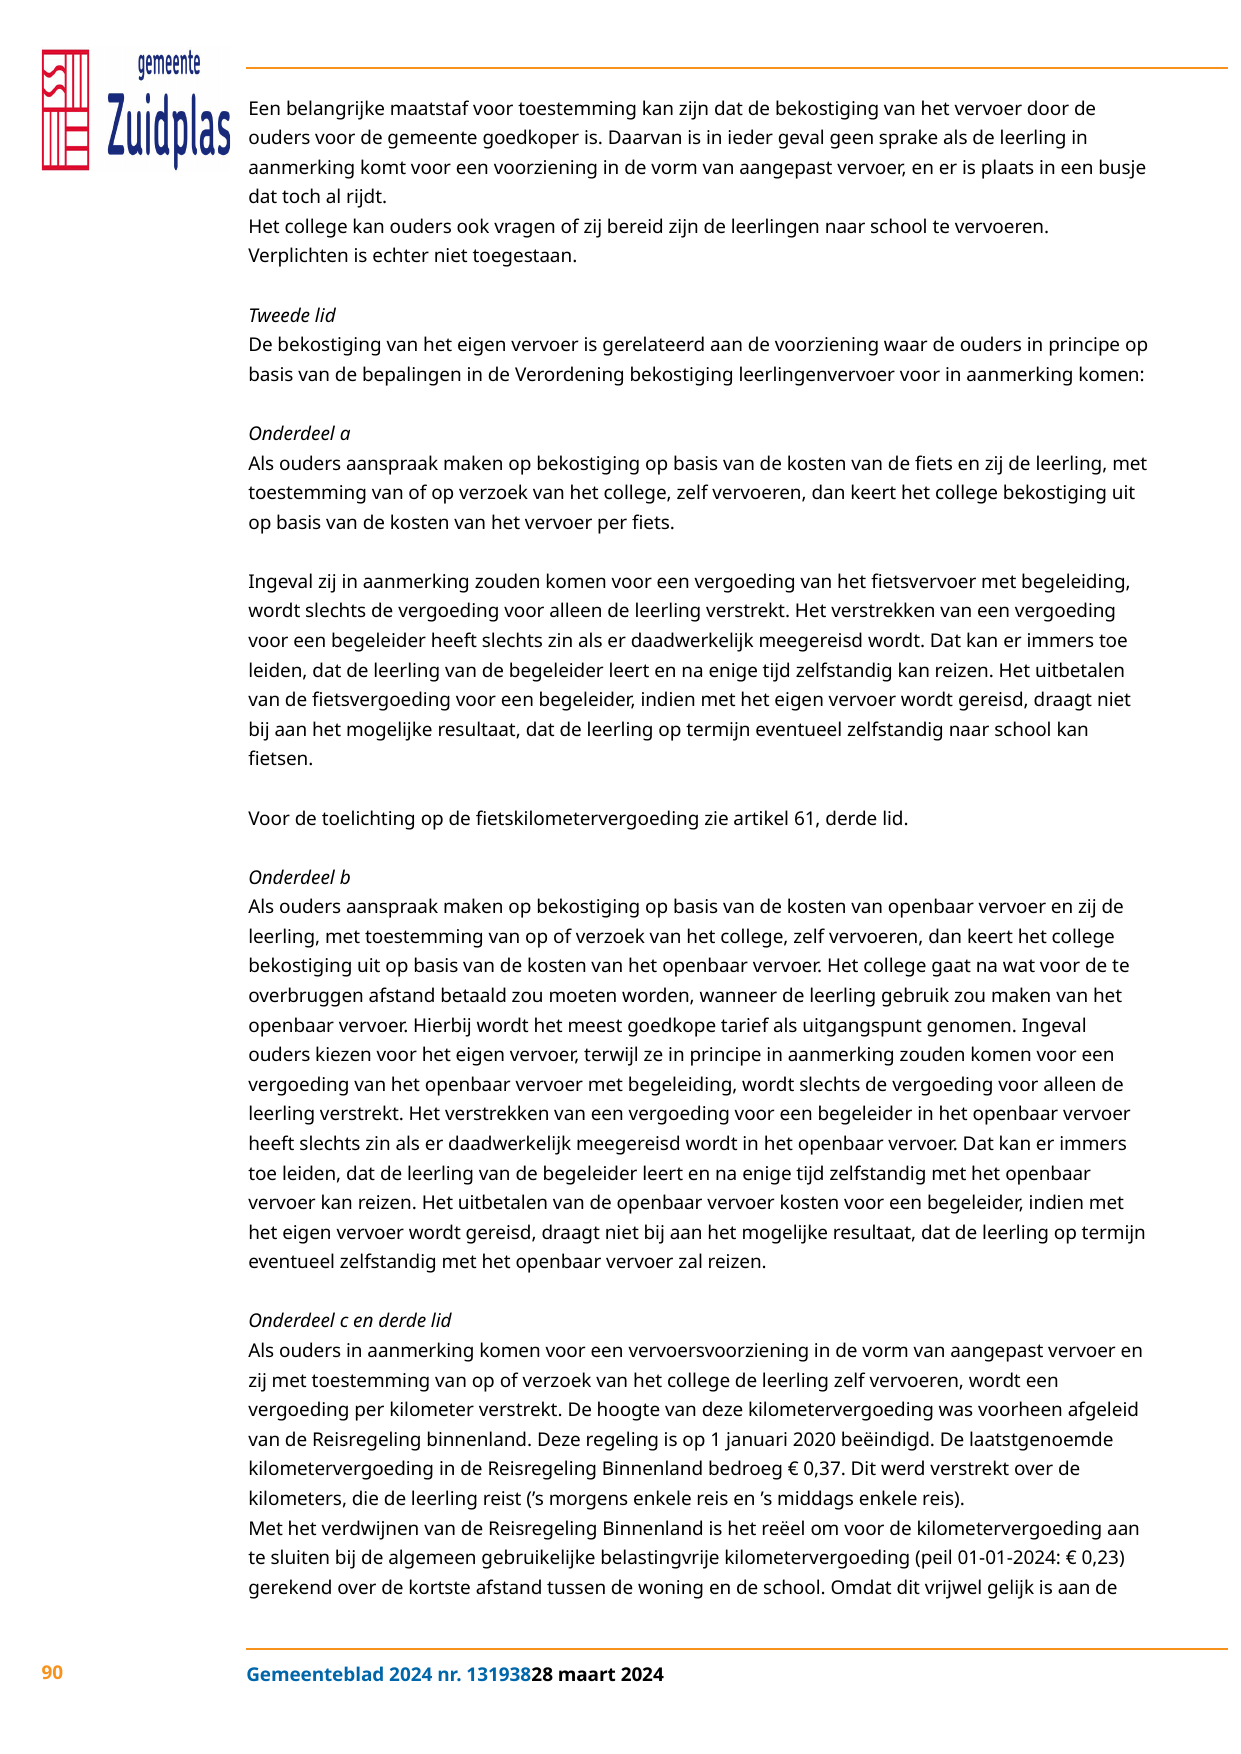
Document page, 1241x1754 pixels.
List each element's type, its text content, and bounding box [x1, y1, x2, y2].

text Als ouders in aanmerking komen voor een vervoersvoorziening in de vorm van aangepast vervoer en zij met toestemming van op of verzoek van het college de leerling zelf vervoeren, wordt een vergoeding per kilometer verstrekt. De hoogte van deze kilometervergoeding was voorheen afgeleid van de Reisregeling binnenland. Deze regeling is op 1 januari 2020 beëindigd. De laatstgenoemde kilometervergoeding in de Reisregeling Binnenland bedroeg € 0,37. Dit werd verstrekt over de kilometers, die de leerling reist (’s morgens enkele reis en ’s middags enkele reis). [248, 1337, 1152, 1511]
text De bekostiging van het eigen vervoer is gerelateerd aan de voorziening waar de ouders in principe op basis van de bepalingen in de Verordening bekostiging leerlingenvervoer voor in aanmerking komen: [248, 331, 1152, 387]
text Tweede lid [248, 302, 1152, 328]
text Als ouders aanspraak maken op bekostiging op basis van de kosten van de fiets en zij de leerling, met toestemming van of op verzoek van het college, zelf vervoeren, dan keert het college bekostiging uit op basis van de kosten van het vervoer per fiets. [248, 450, 1152, 535]
text Onderdeel a [248, 420, 1152, 446]
text Onderdeel b [248, 864, 1152, 890]
text Het college kan ouders ook vragen of zij bereid zijn de leerlingen naar school te vervoeren. Verplichten is echter niet toegestaan. [248, 213, 1152, 268]
text Een belangrijke maatstaf voor toestemming kan zijn dat de bekostiging van het vervoer door de ouders voor de gemeente goedkoper is. Daarvan is in ieder geval geen sprake als de leerling in aanmerking komt voor een voorziening in de vorm van aangepast vervoer, en er is plaats in een busje dat toch al rijdt. [248, 95, 1152, 209]
text Voor de toelichting op de fietskilometervergoeding zie artikel 61, derde lid. [248, 805, 1152, 831]
text Met het verdwijnen van de Reisregeling Binnenland is het reëel om voor de kilometervergoeding aan te sluiten bij de algemeen gebruikelijke belastingvrije kilometervergoeding (peil 01-01-2024: € 0,23) gerekend over de kortste afstand tussen de woning en de school. Omdat dit vrijwel gelijk is aan de [248, 1515, 1152, 1600]
text Onderdeel c en derde lid [248, 1308, 1152, 1333]
text Als ouders aanspraak maken op bekostiging op basis van de kosten van openbaar vervoer en zij de leerling, met toestemming van op of verzoek van het college, zelf vervoeren, dan keert het college bekostiging uit op basis van de kosten van het openbaar vervoer. Het college gaat na wat voor de te overbruggen afstand betaald zou moeten worden, wanneer de leerling gebruik zou maken van het openbaar vervoer. Hierbij wordt het meest goedkope tarief als uitgangspunt genomen. Ingeval ouders kiezen voor het eigen vervoer, terwijl ze in principe in aanmerking zouden komen voor een vergoeding van het openbaar vervoer met begeleiding, wordt slechts de vergoeding voor alleen de leerling verstrekt. Het verstrekken van een vergoeding voor een begeleider in het openbaar vervoer heeft slechts zin als er daadwerkelijk meegereisd wordt in het openbaar vervoer. Dat kan er immers toe leiden, dat de leerling van de begeleider leert en na enige tijd zelfstandig met het openbaar vervoer kan reizen. Het uitbetalen van de openbaar vervoer kosten voor een begeleider, indien met het eigen vervoer wordt gereisd, draagt niet bij aan het mogelijke resultaat, dat de leerling op termijn eventueel zelfstandig met het openbaar vervoer zal reizen. [248, 893, 1152, 1274]
picture [41, 47, 231, 172]
text Ingeval zij in aanmerking zouden komen voor een vergoeding van het fietsvervoer met begeleiding, wordt slechts de vergoeding voor alleen de leerling verstrekt. Het verstrekken van een vergoeding voor een begeleider heeft slechts zin als er daadwerkelijk meegereisd wordt. Dat kan er immers toe leiden, dat de leerling van de begeleider leert en na enige tijd zelfstandig kan reizen. Het uitbetalen van de fietsvergoeding voor een begeleider, indien met het eigen vervoer wordt gereisd, draagt niet bij aan het mogelijke resultaat, dat de leerling op termijn eventueel zelfstandig naar school kan fietsen. [248, 568, 1152, 771]
